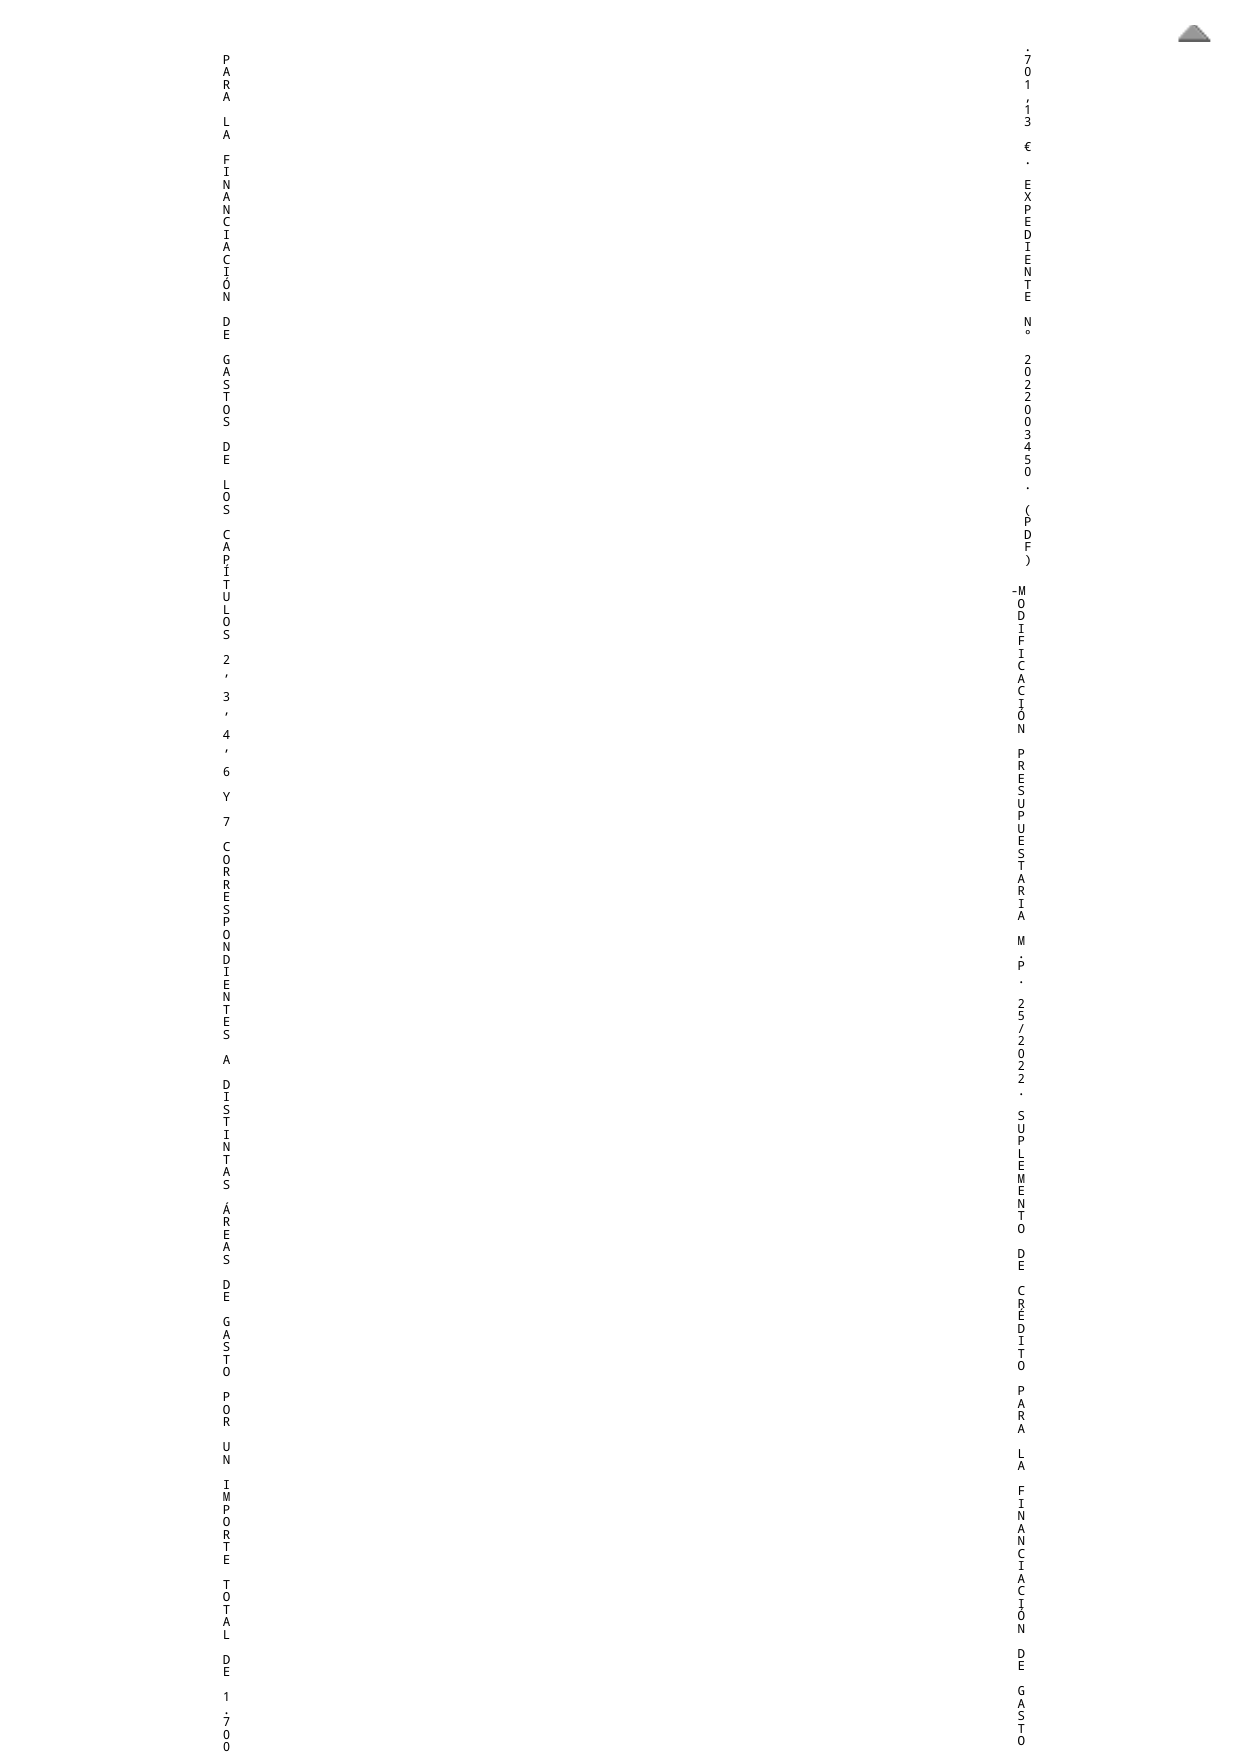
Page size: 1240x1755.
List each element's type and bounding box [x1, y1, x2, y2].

picture [1177, 25, 1211, 42]
